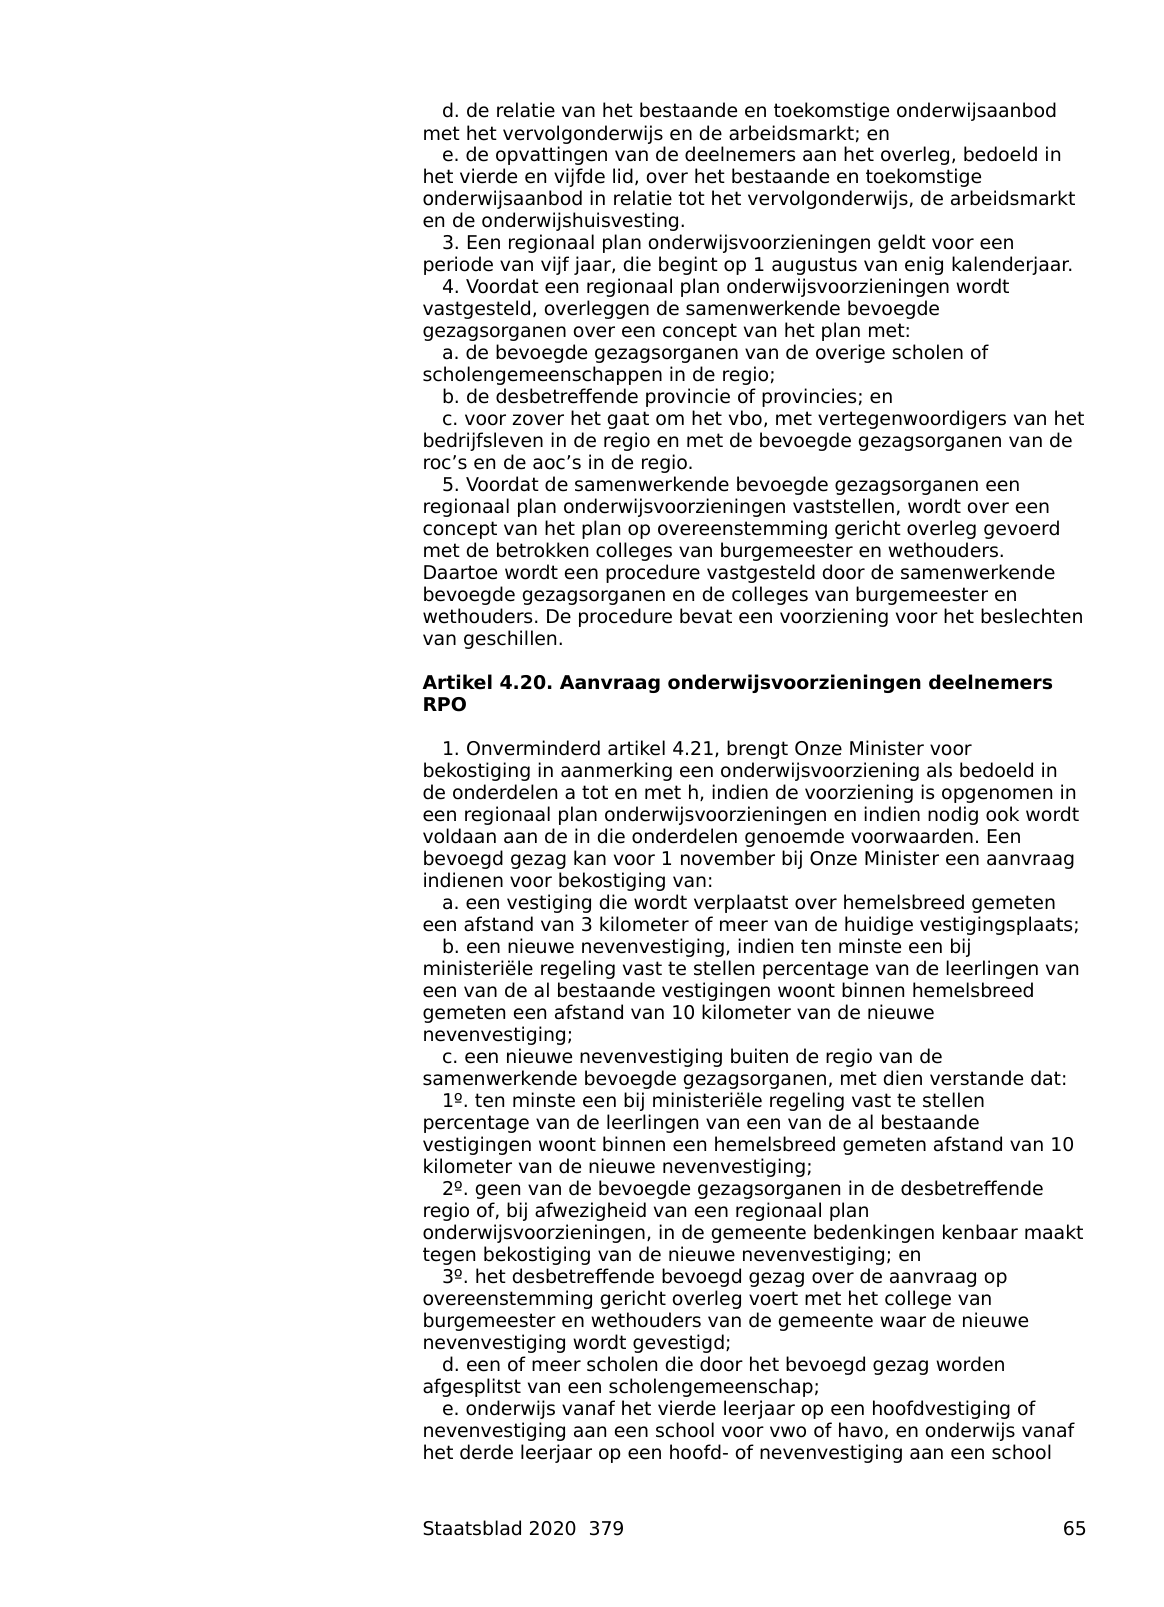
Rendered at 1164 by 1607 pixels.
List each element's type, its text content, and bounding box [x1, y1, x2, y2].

text e. onderwijs vanaf het vierde leerjaar op een hoofdvestiging of nevenvestiging aan een school voor vwo of havo, en onderwijs vanaf het derde leerjaar op een hoofd- of nevenvestiging aan een school [422, 1398, 1087, 1463]
text 4. Voordat een regionaal plan onderwijsvoorzieningen wordt vastgesteld, overleggen de samenwerkende bevoegde gezagsorganen over een concept van het plan met: [422, 276, 1087, 342]
text 3º. het desbetreffende bevoegd gezag over de aanvraag op overeenstemming gericht overleg voert met het college van burgemeester en wethouders van de gemeente waar de nieuwe nevenvestiging wordt gevestigd; [422, 1266, 1087, 1354]
text 1. Onverminderd artikel 4.21, brengt Onze Minister voor bekostiging in aanmerking een onderwijsvoorziening als bedoeld in de onderdelen a tot en met h, indien de voorziening is opgenomen in een regionaal plan onderwijsvoorzieningen en indien nodig ook wordt voldaan aan de in die onderdelen genoemde voorwaarden. Een bevoegd gezag kan voor 1 november bij Onze Minister een aanvraag indienen voor bekostiging van: [422, 738, 1087, 892]
text a. een vestiging die wordt verplaatst over hemelsbreed gemeten een afstand van 3 kilometer of meer van de huidige vestigingsplaats; [422, 892, 1087, 936]
text d. een of meer scholen die door het bevoegd gezag worden afgesplitst van een scholengemeenschap; [422, 1354, 1087, 1398]
text e. de opvattingen van de deelnemers aan het overleg, bedoeld in het vierde en vijfde lid, over het bestaande en toekomstige onderwijsaanbod in relatie tot het vervolgonderwijs, de arbeidsmarkt en de onderwijshuisvesting. [422, 144, 1087, 232]
text c. een nieuwe nevenvestiging buiten de regio van de samenwerkende bevoegde gezagsorganen, met dien verstande dat: [422, 1046, 1087, 1090]
text d. de relatie van het bestaande en toekomstige onderwijsaanbod met het vervolgonderwijs en de arbeidsmarkt; en [422, 100, 1087, 144]
text b. de desbetreffende provincie of provincies; en [422, 386, 1087, 408]
text 5. Voordat de samenwerkende bevoegde gezagsorganen een regionaal plan onderwijsvoorzieningen vaststellen, wordt over een concept van het plan op overeenstemming gericht overleg gevoerd met de betrokken colleges van burgemeester en wethouders. Daartoe wordt een procedure vastgesteld door de samenwerkende bevoegde gezagsorganen en de colleges van burgemeester en wethouders. De procedure bevat een voorziening voor het beslechten van geschillen. [422, 474, 1087, 650]
text 1º. ten minste een bij ministeriële regeling vast te stellen percentage van de leerlingen van een van de al bestaande vestigingen woont binnen een hemelsbreed gemeten afstand van 10 kilometer van de nieuwe nevenvestiging; [422, 1090, 1087, 1178]
text 3. Een regionaal plan onderwijsvoorzieningen geldt voor een periode van vijf jaar, die begint op 1 augustus van enig kalenderjaar. [422, 232, 1087, 276]
text a. de bevoegde gezagsorganen van de overige scholen of scholengemeenschappen in de regio; [422, 342, 1087, 386]
text 2º. geen van de bevoegde gezagsorganen in de desbetreffende regio of, bij afwezigheid van een regionaal plan onderwijsvoorzieningen, in de gemeente bedenkingen kenbaar maakt tegen bekostiging van de nieuwe nevenvestiging; en [422, 1178, 1087, 1266]
subtitle Artikel 4.20. Aanvraag onderwijsvoorzieningen deelnemers RPO [422, 672, 1087, 716]
text b. een nieuwe nevenvestiging, indien ten minste een bij ministeriële regeling vast te stellen percentage van de leerlingen van een van de al bestaande vestigingen woont binnen hemelsbreed gemeten een afstand van 10 kilometer van de nieuwe nevenvestiging; [422, 936, 1087, 1046]
text c. voor zover het gaat om het vbo, met vertegenwoordigers van het bedrijfsleven in de regio en met de bevoegde gezagsorganen van de roc’s en de aoc’s in de regio. [422, 408, 1087, 474]
